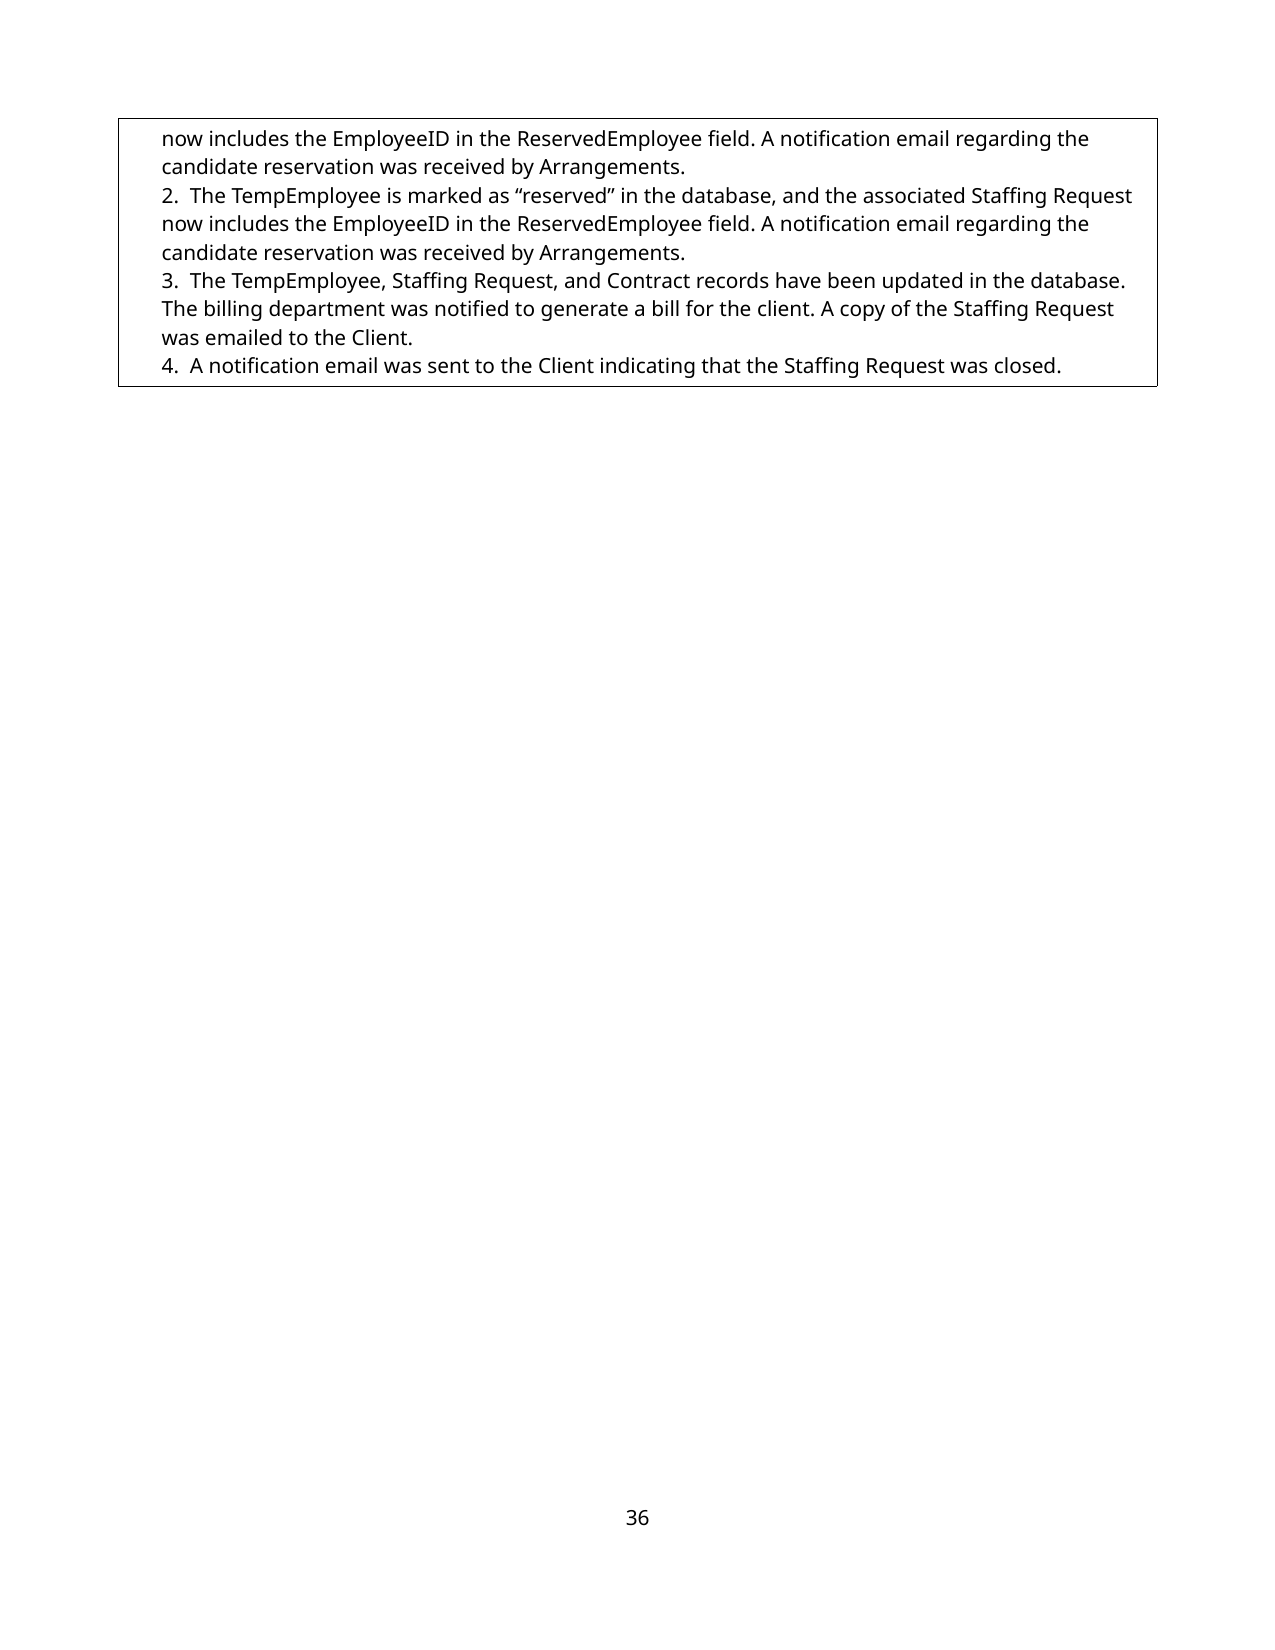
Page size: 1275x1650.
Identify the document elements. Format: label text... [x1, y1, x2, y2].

table_header now includes the EmployeeID in the ReservedEmployee field. A notification email regarding the candidate reservation was received by Arrangements. 2. The TempEmployee is marked as “reserved” in the database, and the associated Staffing Request now includes the EmployeeID in the ReservedEmployee field. A notification email regarding the candidate reservation was received by Arrangements. 3. The TempEmployee, Staffing Request, and Contract records have been updated in the database. The billing department was notified to generate a bill for the client. A copy of the Staffing Request was emailed to the Client. 4. A notification email was sent to the Client indicating that the Staffing Request was closed. [119, 119, 1157, 386]
